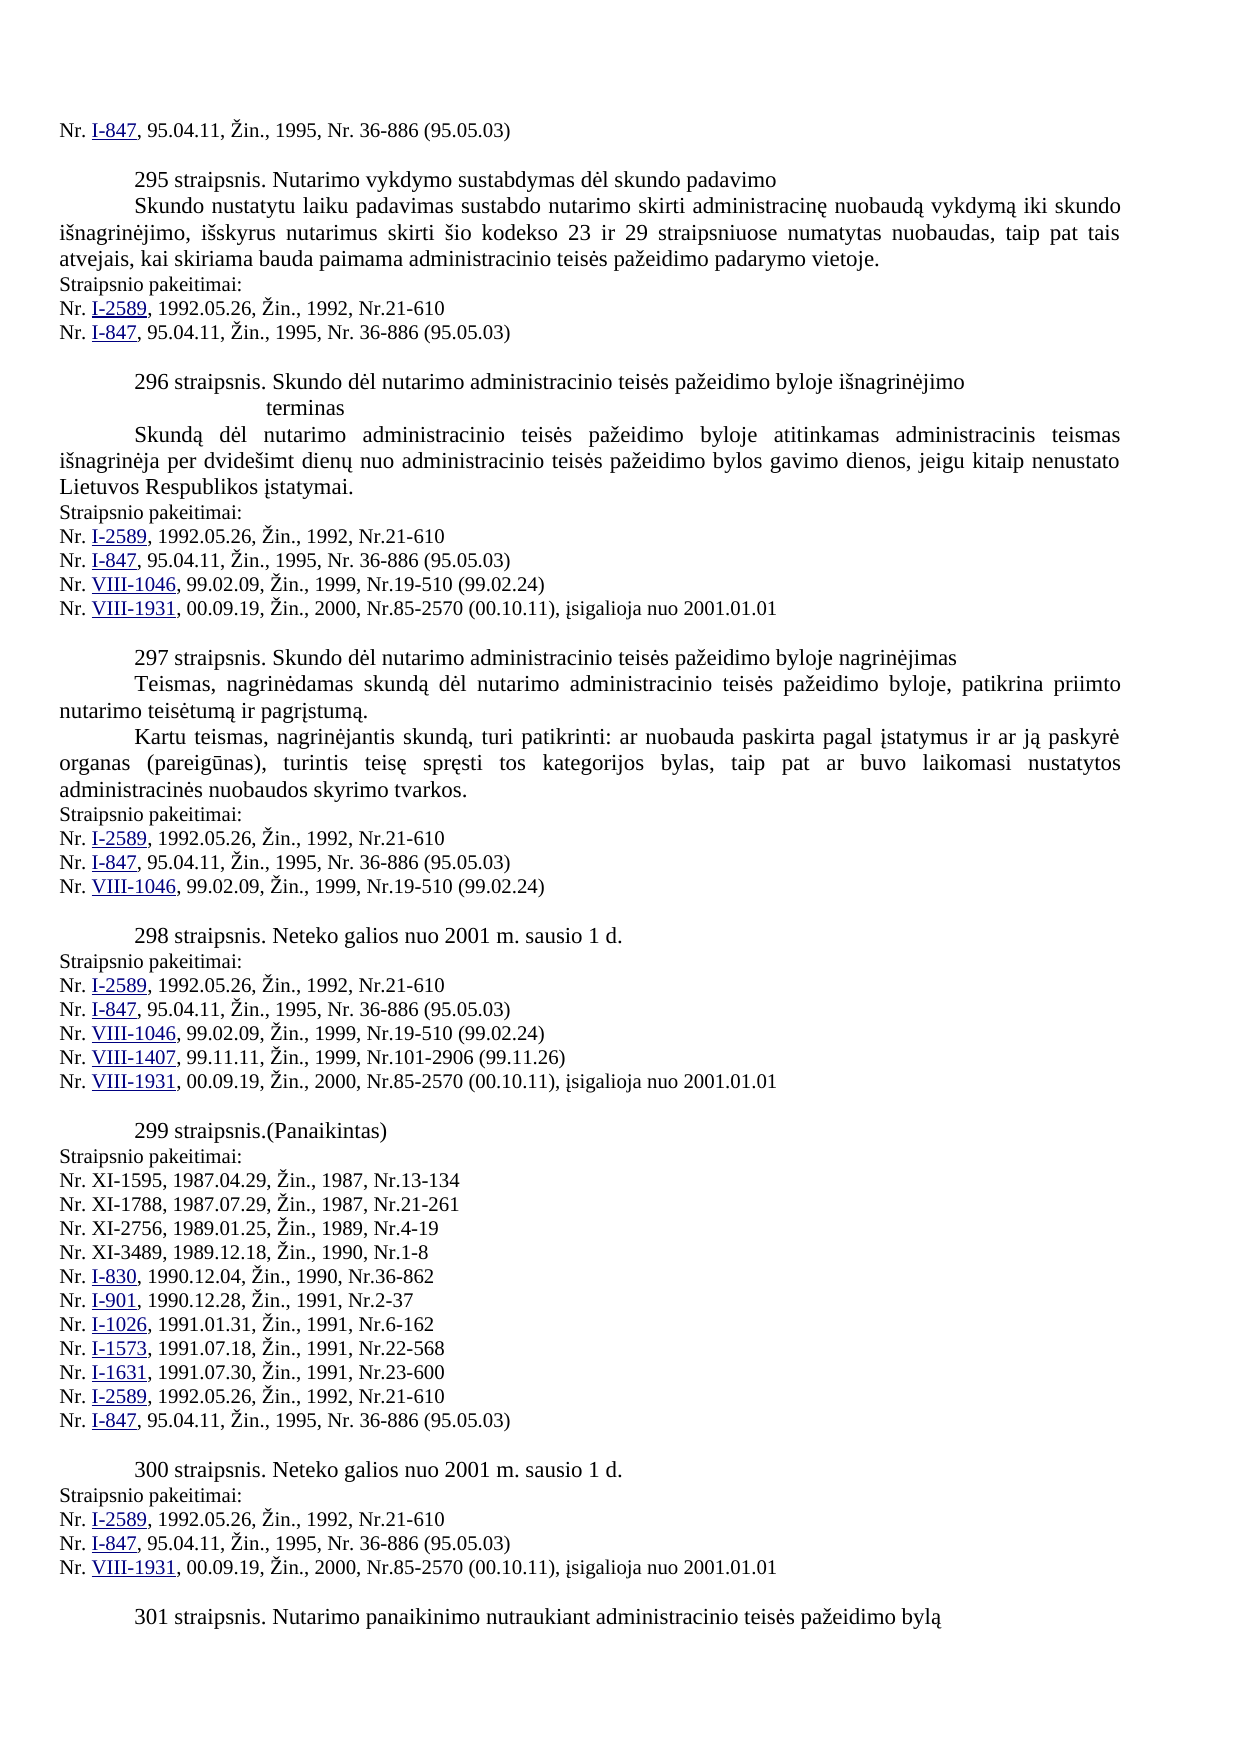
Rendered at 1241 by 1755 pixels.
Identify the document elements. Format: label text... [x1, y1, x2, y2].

text Nr. XI-1595, 1987.04.29, Žin., 1987, Nr.13-134 [59, 1168, 1122, 1192]
text Nr. XI-2756, 1989.01.25, Žin., 1989, Nr.4-19 [59, 1216, 1122, 1240]
text Nr. I-1026, 1991.01.31, Žin., 1991, Nr.6-162 [59, 1312, 1122, 1336]
text Straipsnio pakeitimai: [59, 802, 1122, 826]
text 299 straipsnis.(Panaikintas) [59, 1117, 1122, 1144]
text Nr. I-847, 95.04.11, Žin., 1995, Nr. 36-886 (95.05.03) [59, 118, 1122, 142]
text Nr. VIII-1931, 00.09.19, Žin., 2000, Nr.85-2570 (00.10.11), įsigalioja nuo 2001.01.01 [59, 1555, 1122, 1579]
text Kartu teismas, nagrinėjantis skundą, turi patikrinti: ar nuobauda paskirta pagal įstatymus ir ar ją paskyrė organas (pareigūnas), turintis teisę spręsti tos kategorijos bylas, taip pat ar buvo laikomasi nustatytos administracinės nuobaudos skyrimo tvarkos. [59, 723, 1122, 802]
text Nr. I-2589, 1992.05.26, Žin., 1992, Nr.21-610 [59, 826, 1122, 850]
text Nr. I-847, 95.04.11, Žin., 1995, Nr. 36-886 (95.05.03) [59, 1408, 1122, 1432]
text Teismas, nagrinėdamas skundą dėl nutarimo administracinio teisės pažeidimo byloje, patikrina priimto nutarimo teisėtumą ir pagrįstumą. [59, 670, 1122, 723]
text 296 straipsnis. Skundo dėl nutarimo administracinio teisės pažeidimo byloje išnagrinėjimo [134, 368, 1122, 394]
text Nr. I-2589, 1992.05.26, Žin., 1992, Nr.21-610 [59, 524, 1122, 548]
text Straipsnio pakeitimai: [59, 949, 1122, 973]
text Nr. VIII-1931, 00.09.19, Žin., 2000, Nr.85-2570 (00.10.11), įsigalioja nuo 2001.01.01 [59, 596, 1122, 620]
text Nr. I-847, 95.04.11, Žin., 1995, Nr. 36-886 (95.05.03) [59, 997, 1122, 1021]
text 301 straipsnis. Nutarimo panaikinimo nutraukiant administracinio teisės pažeidimo bylą [59, 1603, 1122, 1629]
text Nr. I-2589, 1992.05.26, Žin., 1992, Nr.21-610 [59, 973, 1122, 997]
text Nr. I-830, 1990.12.04, Žin., 1990, Nr.36-862 [59, 1264, 1122, 1288]
text Straipsnio pakeitimai: [59, 1144, 1122, 1168]
text Nr. I-1573, 1991.07.18, Žin., 1991, Nr.22-568 [59, 1336, 1122, 1360]
text Skundo nustatytu laiku padavimas sustabdo nutarimo skirti administracinę nuobaudą vykdymą iki skundo išnagrinėjimo, išskyrus nutarimus skirti šio kodekso 23 ir 29 straipsniuose numatytas nuobaudas, taip pat tais atvejais, kai skiriama bauda paimama administracinio teisės pažeidimo padarymo vietoje. [59, 193, 1122, 272]
text 295 straipsnis. Nutarimo vykdymo sustabdymas dėl skundo padavimo [59, 166, 1122, 193]
text Straipsnio pakeitimai: [59, 1483, 1122, 1507]
text Straipsnio pakeitimai: [59, 500, 1122, 524]
text terminas [266, 394, 1122, 421]
text Nr. I-901, 1990.12.28, Žin., 1991, Nr.2-37 [59, 1288, 1122, 1312]
text Nr. VIII-1931, 00.09.19, Žin., 2000, Nr.85-2570 (00.10.11), įsigalioja nuo 2001.01.01 [59, 1069, 1122, 1093]
text Nr. I-847, 95.04.11, Žin., 1995, Nr. 36-886 (95.05.03) [59, 850, 1122, 874]
text Nr. VIII-1046, 99.02.09, Žin., 1999, Nr.19-510 (99.02.24) [59, 874, 1122, 898]
text Nr. XI-3489, 1989.12.18, Žin., 1990, Nr.1-8 [59, 1240, 1122, 1264]
text Nr. I-2589, 1992.05.26, Žin., 1992, Nr.21-610 [59, 296, 1122, 320]
text Nr. I-847, 95.04.11, Žin., 1995, Nr. 36-886 (95.05.03) [59, 320, 1122, 344]
text 298 straipsnis. Neteko galios nuo 2001 m. sausio 1 d. [59, 922, 1122, 949]
text Nr. VIII-1046, 99.02.09, Žin., 1999, Nr.19-510 (99.02.24) [59, 572, 1122, 596]
text Nr. I-847, 95.04.11, Žin., 1995, Nr. 36-886 (95.05.03) [59, 548, 1122, 572]
text Straipsnio pakeitimai: [59, 272, 1122, 296]
text Nr. VIII-1407, 99.11.11, Žin., 1999, Nr.101-2906 (99.11.26) [59, 1045, 1122, 1069]
text 297 straipsnis. Skundo dėl nutarimo administracinio teisės pažeidimo byloje nagrinėjimas [134, 644, 1122, 670]
text 300 straipsnis. Neteko galios nuo 2001 m. sausio 1 d. [59, 1456, 1122, 1483]
text Nr. XI-1788, 1987.07.29, Žin., 1987, Nr.21-261 [59, 1192, 1122, 1216]
text Nr. I-2589, 1992.05.26, Žin., 1992, Nr.21-610 [59, 1507, 1122, 1531]
text Nr. I-1631, 1991.07.30, Žin., 1991, Nr.23-600 [59, 1360, 1122, 1384]
text Nr. I-847, 95.04.11, Žin., 1995, Nr. 36-886 (95.05.03) [59, 1531, 1122, 1555]
text Skundą dėl nutarimo administracinio teisės pažeidimo byloje atitinkamas administracinis teismas išnagrinėja per dvidešimt dienų nuo administracinio teisės pažeidimo bylos gavimo dienos, jeigu kitaip nenustato Lietuvos Respublikos įstatymai. [59, 421, 1122, 500]
text Nr. I-2589, 1992.05.26, Žin., 1992, Nr.21-610 [59, 1384, 1122, 1408]
text Nr. VIII-1046, 99.02.09, Žin., 1999, Nr.19-510 (99.02.24) [59, 1021, 1122, 1045]
